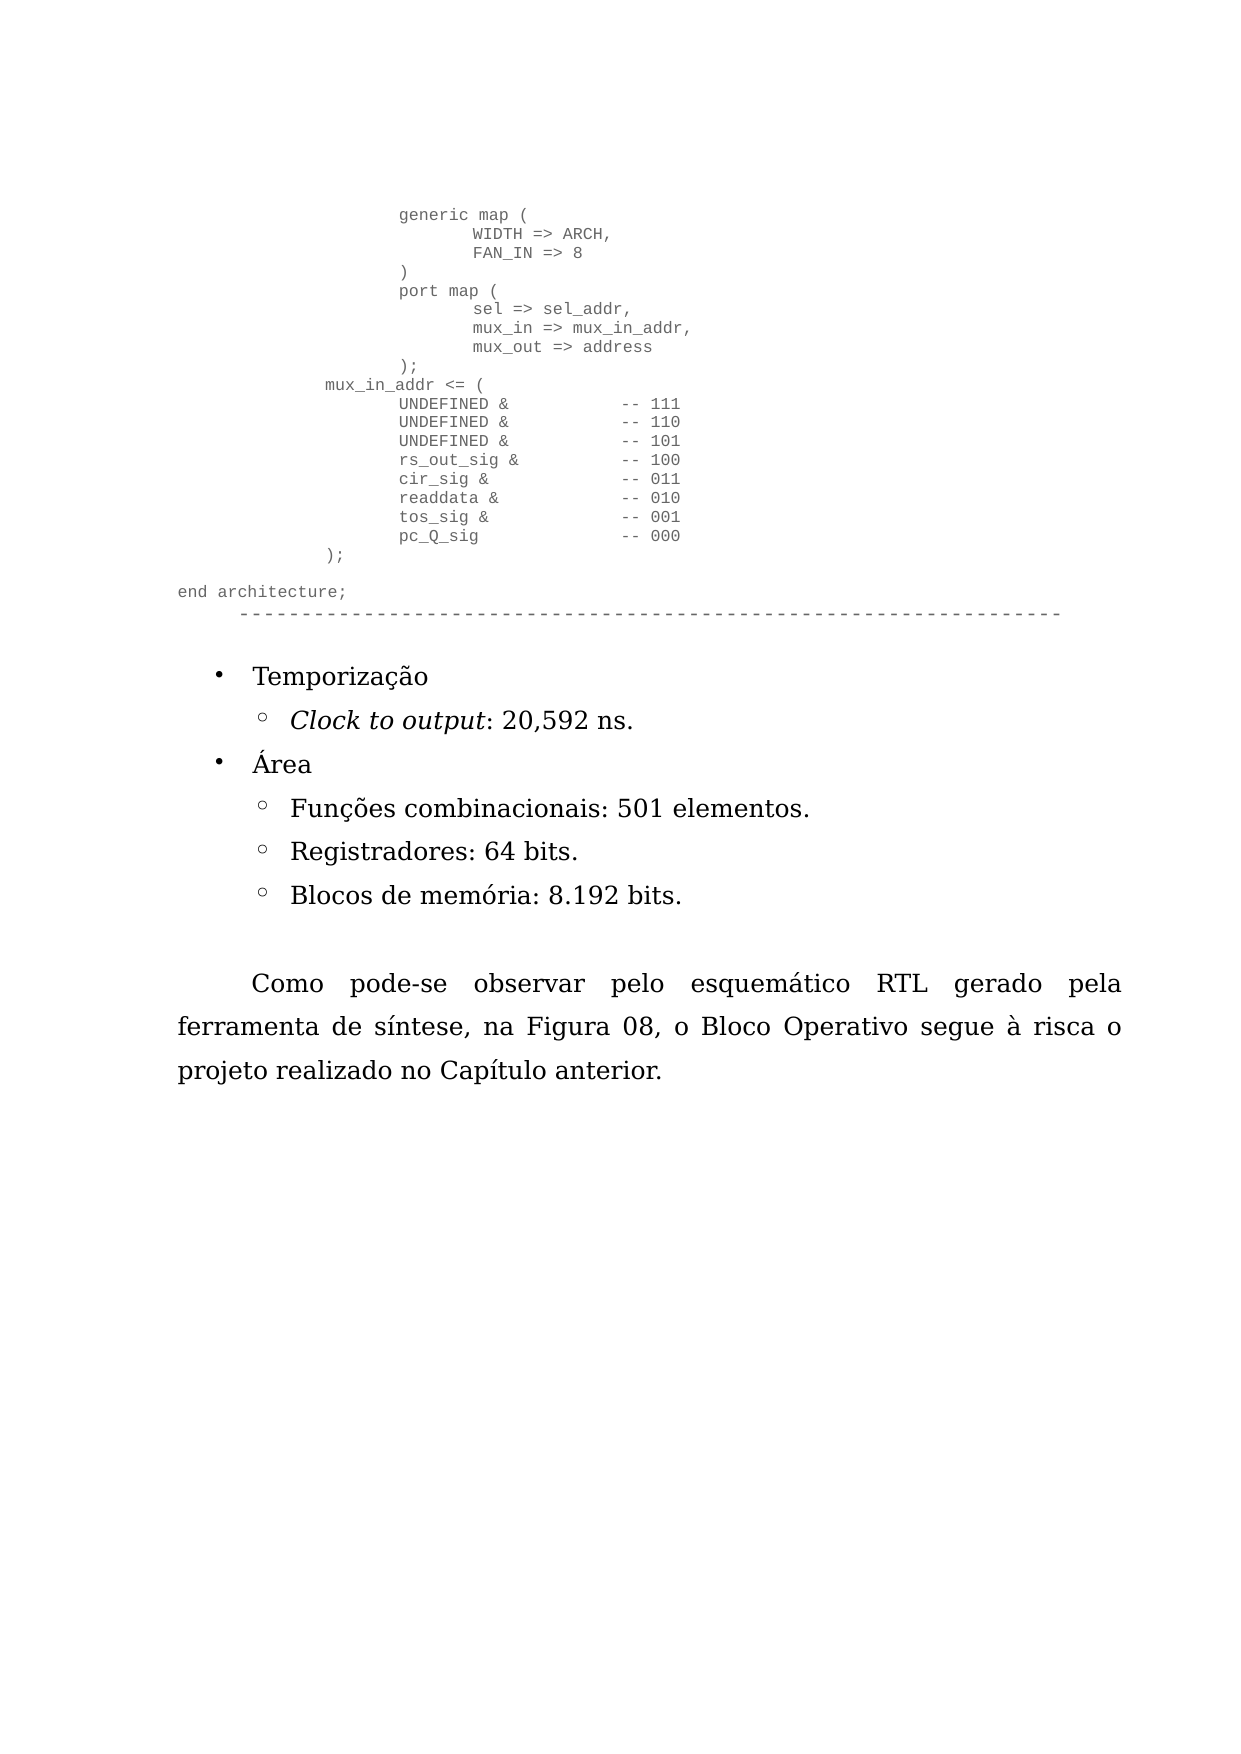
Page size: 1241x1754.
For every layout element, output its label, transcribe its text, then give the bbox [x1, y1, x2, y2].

list Clock to output: 20,592 ns. [252, 706, 1123, 736]
text sel => sel_addr, [177, 301, 1123, 320]
text cir_sig & -- 011 [177, 471, 1123, 489]
text WIDTH => ARCH, [177, 226, 1123, 244]
text generic map ( [177, 207, 1123, 226]
text FAN_IN => 8 [177, 244, 1123, 263]
list Temporização [215, 663, 1123, 692]
list Área [215, 750, 1123, 779]
text mux_in_addr <= ( [177, 376, 1123, 395]
text readdata & -- 010 [177, 489, 1123, 508]
text UNDEFINED & -- 101 [177, 433, 1123, 452]
text pc_Q_sig -- 000 [177, 527, 1123, 546]
text UNDEFINED & -- 111 [177, 395, 1123, 414]
text tos_sig & -- 001 [177, 508, 1123, 527]
list Blocos de memória: 8.192 bits. [252, 881, 1123, 911]
text Como pode-se observar pelo esquemático RTL gerado pela ferramenta de síntese, na Figura 08, o Bloco Operativo segue à risca o projeto realizado no Capítulo anterior. [177, 969, 1123, 1086]
text port map ( [177, 282, 1123, 301]
text rs_out_sig & -- 100 [177, 452, 1123, 471]
text ------------------------------------------------------------------ [177, 603, 1123, 626]
list Registradores: 64 bits. [252, 838, 1123, 867]
text mux_in => mux_in_addr, [177, 320, 1123, 339]
text mux_out => address [177, 339, 1123, 357]
text ); [177, 357, 1123, 376]
list Funções combinacionais: 501 elementos. [252, 794, 1123, 823]
text ); [177, 546, 1123, 565]
text UNDEFINED & -- 110 [177, 414, 1123, 433]
text end architecture; [177, 584, 1123, 603]
text ) [177, 263, 1123, 282]
